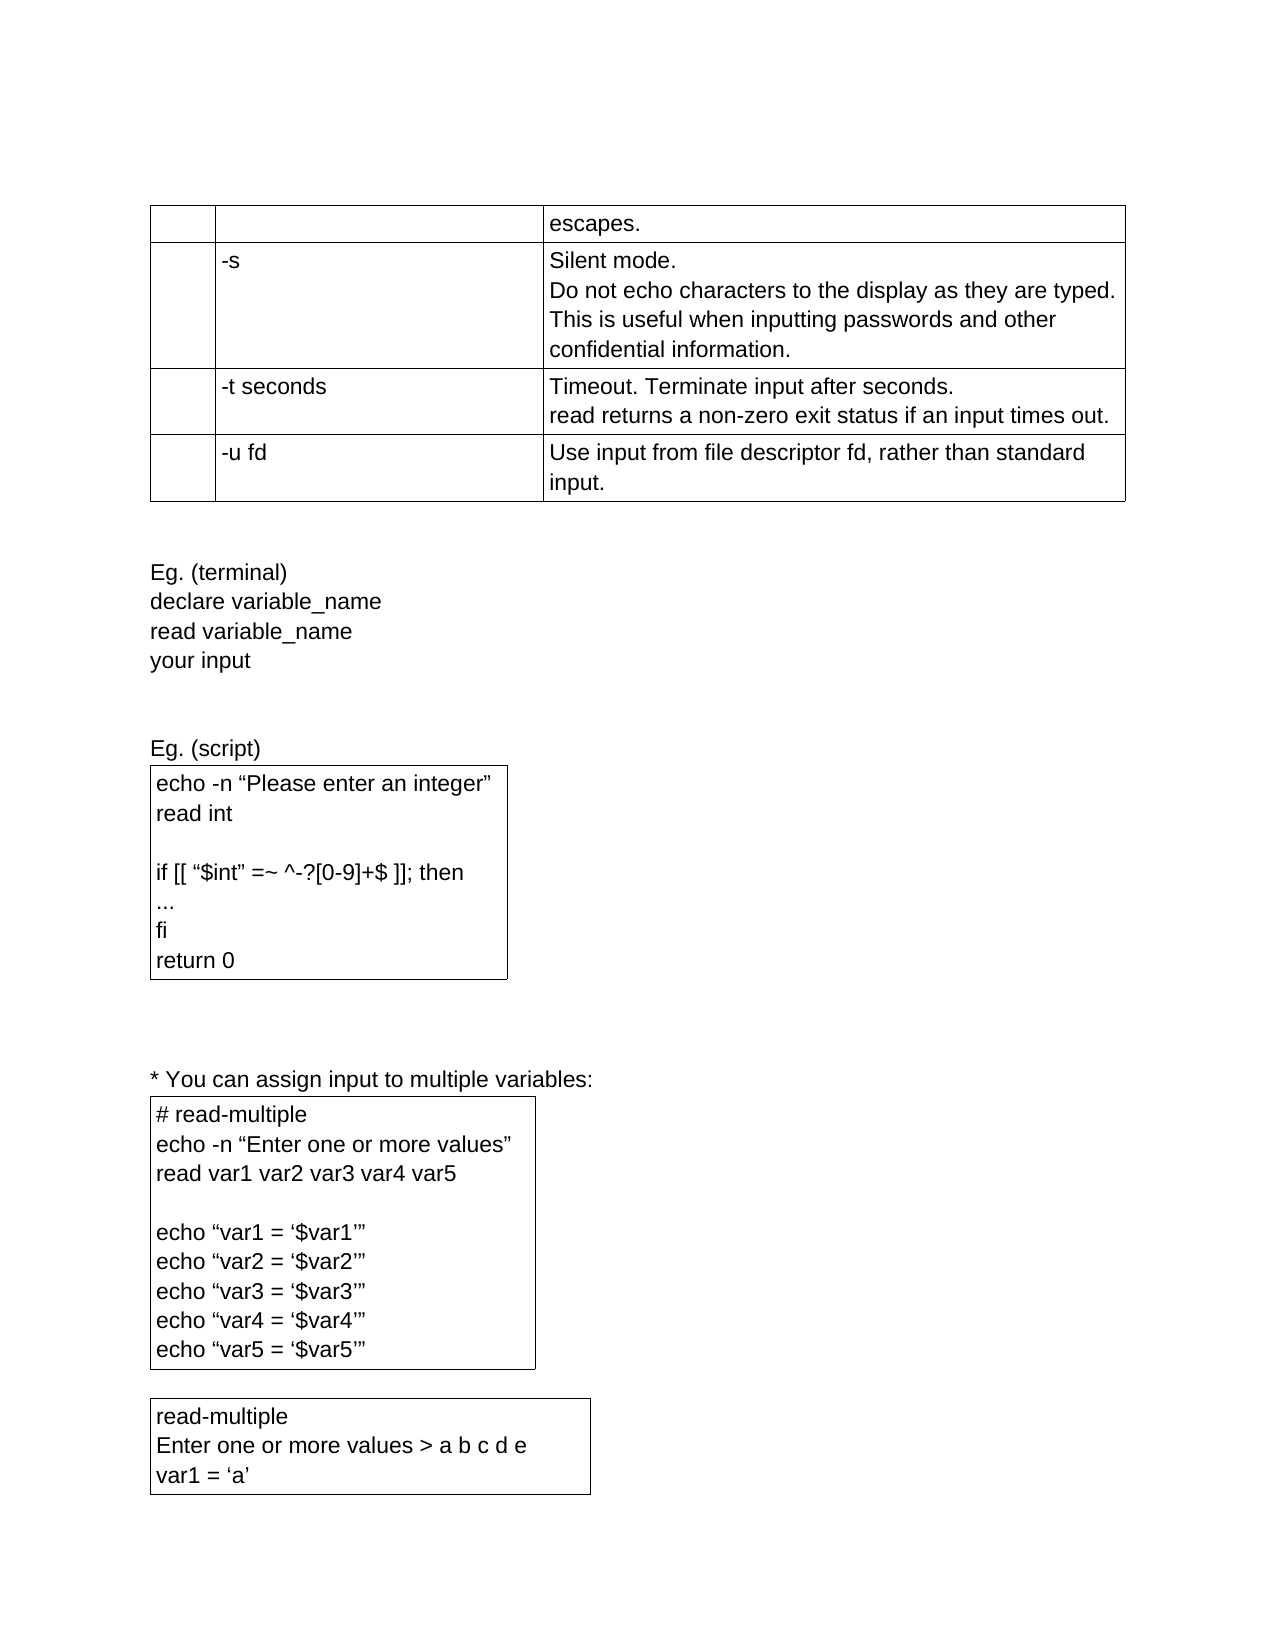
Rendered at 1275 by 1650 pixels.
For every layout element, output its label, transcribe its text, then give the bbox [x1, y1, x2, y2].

table_cell -s [216, 243, 543, 368]
text your input [150, 648, 1125, 673]
table_cell [151, 243, 215, 368]
text read variable_name [150, 618, 1125, 644]
table_header # read-multiple echo -n “Enter one or more values” read var1 var2 var3 var4 var5 echo “var1 = ‘$var1’” echo “var2 = ‘$var2’” echo “var3 = ‘$var3’” echo “var4 = ‘$var4’” echo “var5 = ‘$var5’” [151, 1097, 535, 1368]
table_cell -u fd [216, 435, 543, 501]
table_cell [216, 206, 543, 242]
table_cell Use input from file descriptor fd, rather than standard input. [544, 435, 1125, 501]
table_header echo -n “Please enter an integer” read int if [[ “$int” =~ ^-?[0-9]+$ ]]; then ... fi return 0 [151, 766, 507, 979]
table_cell Silent mode. Do not echo characters to the display as they are typed. This is useful when inputting passwords and other confidential information. [544, 243, 1125, 368]
table_cell [151, 435, 215, 501]
text Eg. (script) [150, 736, 1125, 761]
table_header read-multiple Enter one or more values > a b c d e var1 = ‘a’ [151, 1399, 590, 1494]
table_cell -t seconds [216, 369, 543, 434]
text Eg. (terminal) [150, 559, 1125, 585]
text declare variable_name [150, 589, 1125, 614]
table_cell escapes. [544, 206, 1125, 242]
table_cell Timeout. Terminate input after seconds. read returns a non-zero exit status if an input times out. [544, 369, 1125, 434]
table_cell [151, 369, 215, 434]
table_cell [151, 206, 215, 242]
text * You can assign input to multiple variables: [150, 1067, 1125, 1092]
